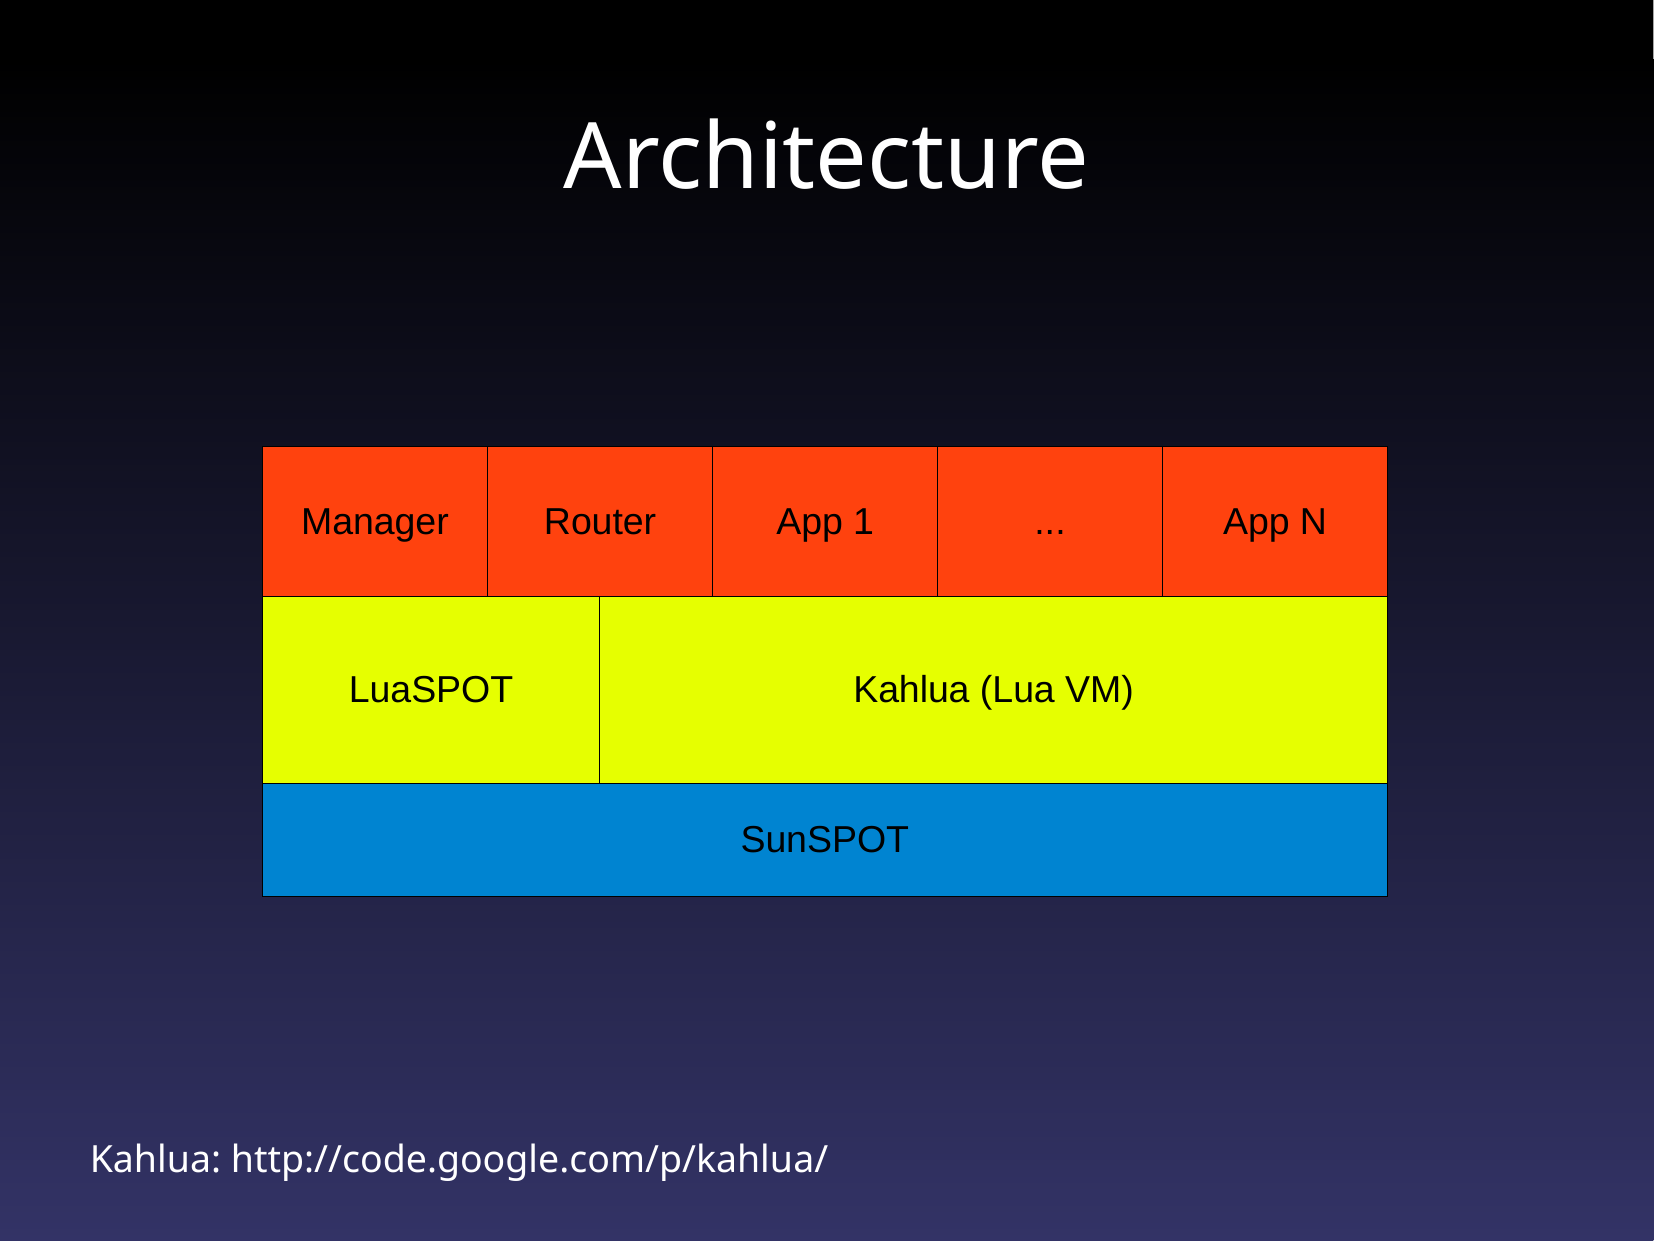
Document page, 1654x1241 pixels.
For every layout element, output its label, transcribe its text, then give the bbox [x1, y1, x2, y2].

title Architecture [82, 49, 1571, 257]
text_box Router [487, 446, 712, 597]
text_box Kahlua: http://code.google.com/p/kahlua/ [75, 1125, 844, 1184]
text_box Kahlua (Lua VM) [599, 597, 1388, 784]
text_box App 1 [712, 446, 937, 597]
text_box ... [937, 446, 1162, 597]
text_box SunSPOT [262, 784, 1388, 897]
text_box LuaSPOT [262, 597, 599, 784]
text_box Manager [262, 446, 487, 597]
text_box App N [1162, 446, 1388, 597]
